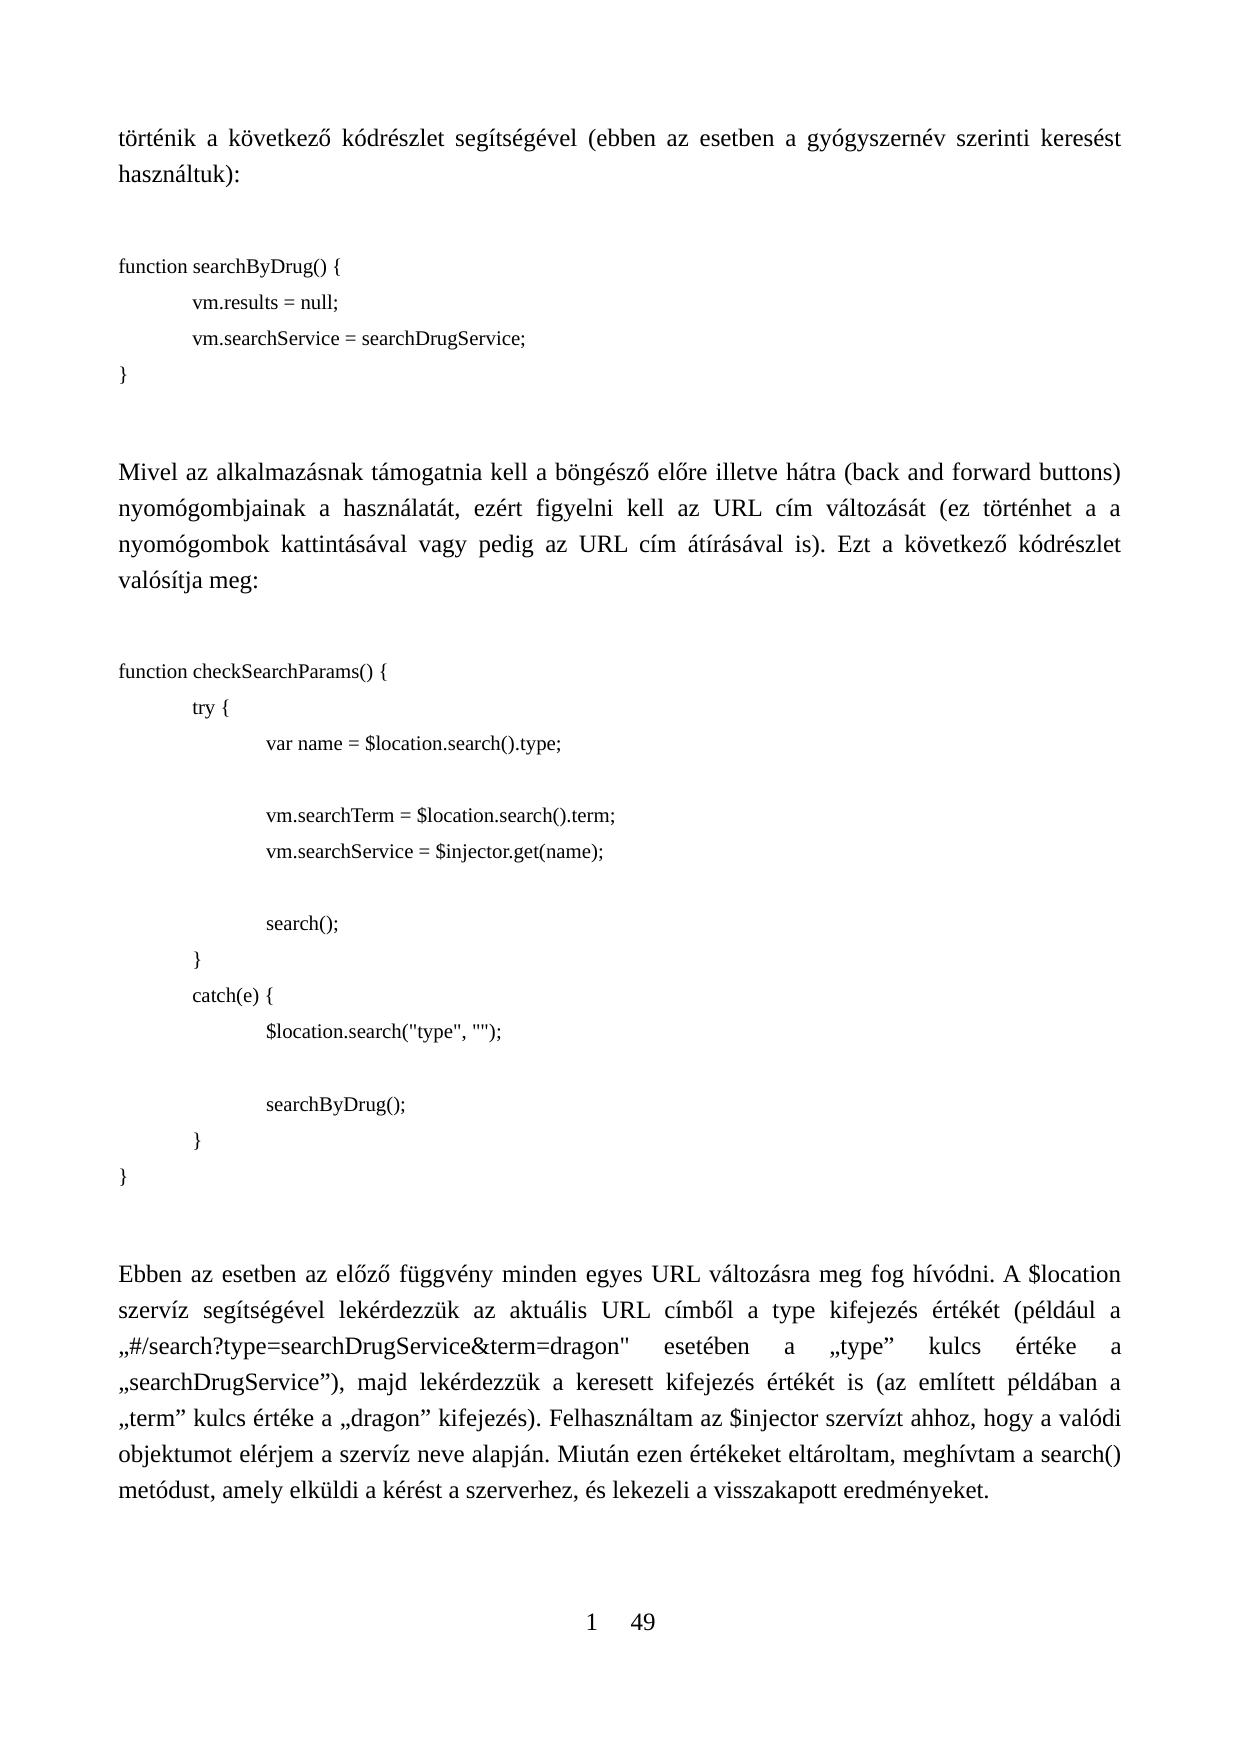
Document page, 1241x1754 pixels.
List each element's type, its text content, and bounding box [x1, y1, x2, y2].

subtitle Mivel az alkalmazásnak támogatnia kell a böngésző előre illetve hátra (back and forward buttons) nyomógombjainak a használatát, ezért figyelni kell az URL cím változását (ez történhet a a nyomógombok kattintásával vagy pedig az URL cím átírásával is). Ezt a következő kódrészlet valósítja meg: [118, 451, 1122, 596]
subtitle searchByDrug(); [118, 1094, 1122, 1115]
subtitle try { [118, 698, 1122, 719]
subtitle search(); [118, 914, 1122, 935]
subtitle function searchByDrug() { [118, 256, 1122, 277]
subtitle } [118, 1130, 1122, 1151]
subtitle } [118, 364, 1122, 385]
subtitle történik a következő kódrészlet segítségével (ebben az esetben a gyógyszernév szerinti keresést használtuk): [118, 118, 1122, 190]
subtitle $location.search("type", ""); [118, 1022, 1122, 1043]
subtitle vm.searchService = searchDrugService; [118, 328, 1122, 349]
subtitle catch(e) { [118, 986, 1122, 1007]
subtitle } [118, 1166, 1122, 1187]
subtitle vm.searchTerm = $location.search().term; [118, 806, 1122, 827]
subtitle function checkSearchParams() { [118, 662, 1122, 683]
subtitle } [118, 950, 1122, 971]
subtitle vm.results = null; [118, 292, 1122, 313]
subtitle Ebben az esetben az előző függvény minden egyes URL változásra meg fog hívódni. A $location szervíz segítségével lekérdezzük az aktuális URL címből a type kifejezés értékét (például a „#/search?type=searchDrugService&term=dragon" esetében a „type” kulcs értéke a „searchDrugService”), majd lekérdezzük a keresett kifejezés értékét is (az említett példában a „term” kulcs értéke a „dragon” kifejezés). Felhasználtam az $injector szervízt ahhoz, hogy a valódi objektumot elérjem a szervíz neve alapján. Miután ezen értékeket eltároltam, meghívtam a search() metódust, amely elküldi a kérést a szerverhez, és lekezeli a visszakapott eredményeket. [118, 1253, 1122, 1506]
subtitle var name = $location.search().type; [118, 734, 1122, 755]
subtitle vm.searchService = $injector.get(name); [118, 842, 1122, 863]
